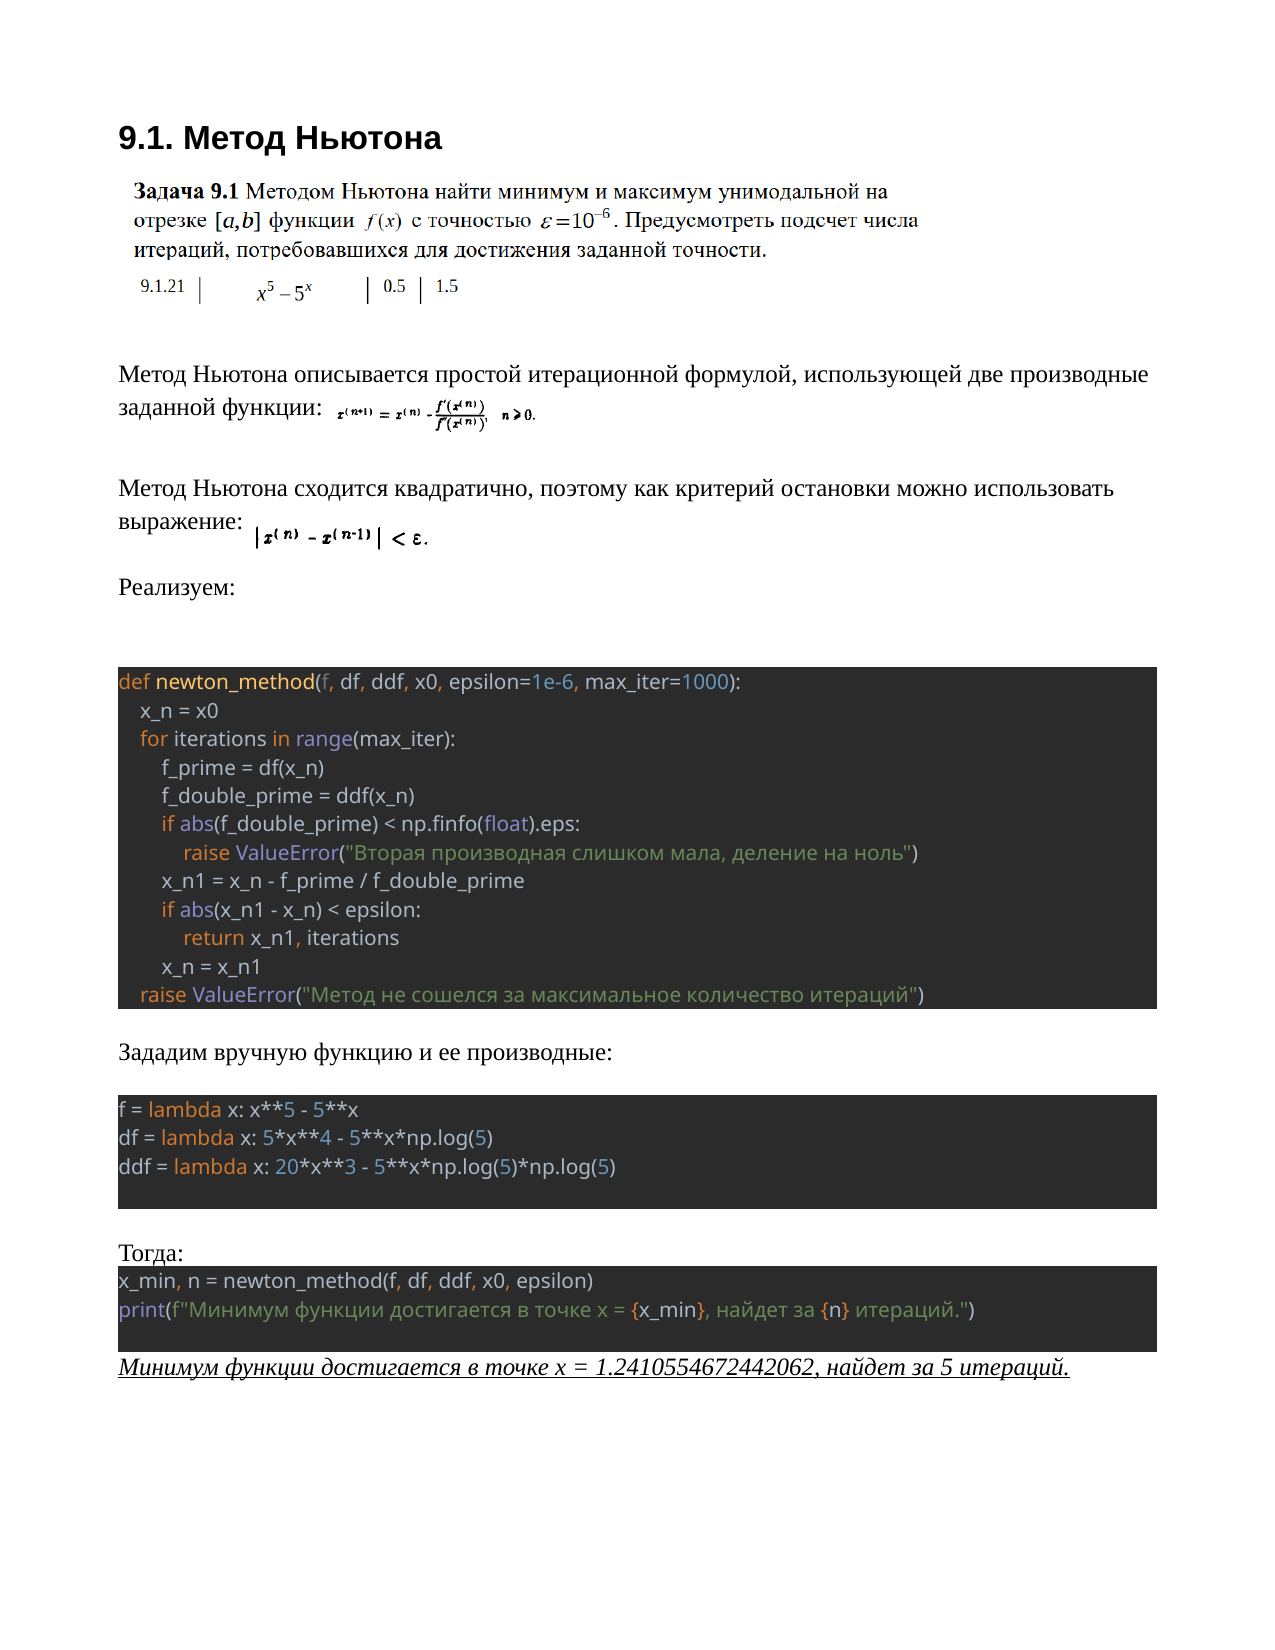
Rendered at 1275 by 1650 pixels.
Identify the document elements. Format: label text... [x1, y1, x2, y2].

text def newton_method(f, df, ddf, x0, epsilon=1e-6, max_iter=1000): x_n = x0 for iterations in range(max_iter): f_prime = df(x_n) f_double_prime = ddf(x_n) if abs(f_double_prime) < np.finfo(float).eps: raise ValueError("Вторая производная слишком мала, деление на ноль") x_n1 = x_n - f_prime / f_double_prime if abs(x_n1 - x_n) < epsilon: return x_n1, iterations x_n = x_n1 raise ValueError("Метод не сошелся за максимальное количество итераций") [118, 667, 1157, 1009]
picture [127, 171, 931, 260]
text x_min, n = newton_method(f, df, ddf, x0, epsilon) print(f"Минимум функции достигается в точке x = {x_min}, найдет за {n} итераций.") [118, 1266, 1157, 1352]
text Зададим вручную функцию и ее производные: [118, 1037, 1157, 1066]
picture [330, 389, 543, 441]
text Тогда: [118, 1238, 1157, 1266]
text Метод Ньютона сходится квадратично, поэтому как критерий остановки можно использовать выражение: Реализуем: [118, 440, 1157, 601]
picture [249, 510, 435, 555]
text Минимум функции достигается в точке x = 1.2410554672442062, найдет за 5 итераций. [118, 1352, 1157, 1381]
text Метод Ньютона описывается простой итерационной формулой, использующей две производные заданной функции: [118, 291, 1157, 421]
text f = lambda x: x**5 - 5**x df = lambda x: 5*x**4 - 5**x*np.log(5) ddf = lambda x: 20*x**3 - 5**x*np.log(5)*np.log(5) [118, 1095, 1157, 1209]
picture [130, 277, 463, 304]
subtitle 9.1. Метод Ньютона [118, 118, 1157, 157]
